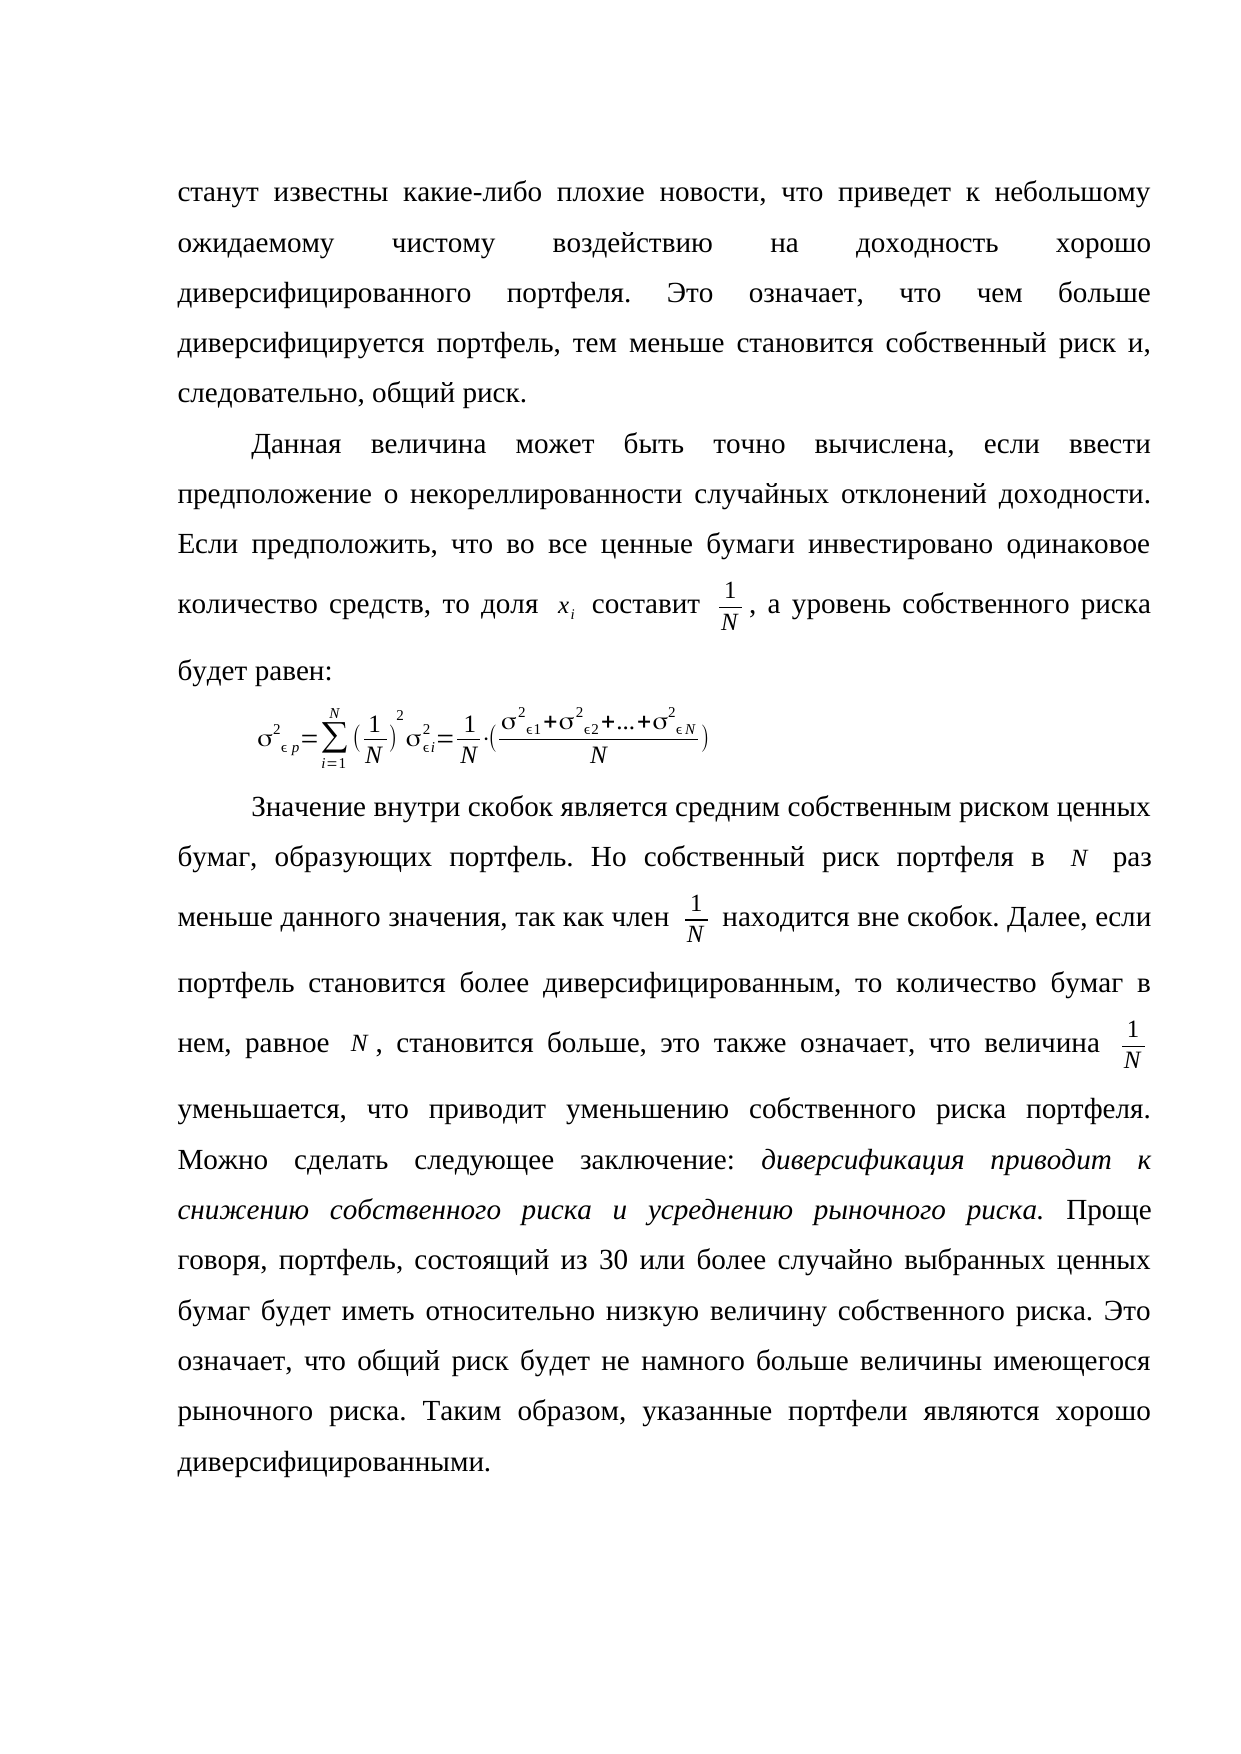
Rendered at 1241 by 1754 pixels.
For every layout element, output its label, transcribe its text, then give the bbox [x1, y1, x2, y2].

text станут известны какие-либо плохие новости, что приведет к небольшому ожидаемому чистому воздействию на доходность хорошо диверсифицированного портфеля. Это означает, что чем больше диверсифицируется портфель, тем меньше становится собственный риск и, следовательно, общий риск. [177, 174, 1152, 409]
text Данная величина может быть точно вычислена, если ввести предположение о некореллированности случайных отклонений доходности. Если предположить, что во все ценные бумаги инвестировано одинаковое количество средств, то доля составит , а уровень собственного риска будет равен: [177, 426, 1152, 686]
text Значение внутри скобок является средним собственным риском ценных бумаг, образующих портфель. Но собственный риск портфеля в раз меньше данного значения, так как член находится вне скобок. Далее, если портфель становится более диверсифицированным, то количество бумаг в нем, равное , становится больше, это также означает, что величина уменьшается, что приводит уменьшению собственного риска портфеля. Можно сделать следующее заключение: диверсификация приводит к снижению собственного риска и усреднению рыночного риска. Проще говоря, портфель, состоящий из 30 или более случайно выбранных ценных бумаг будет иметь относительно низкую величину собственного риска. Это означает, что общий риск будет не намного больше величины имеющегося рыночного риска. Таким образом, указанные портфели являются хорошо диверсифицированными. [177, 789, 1152, 1477]
